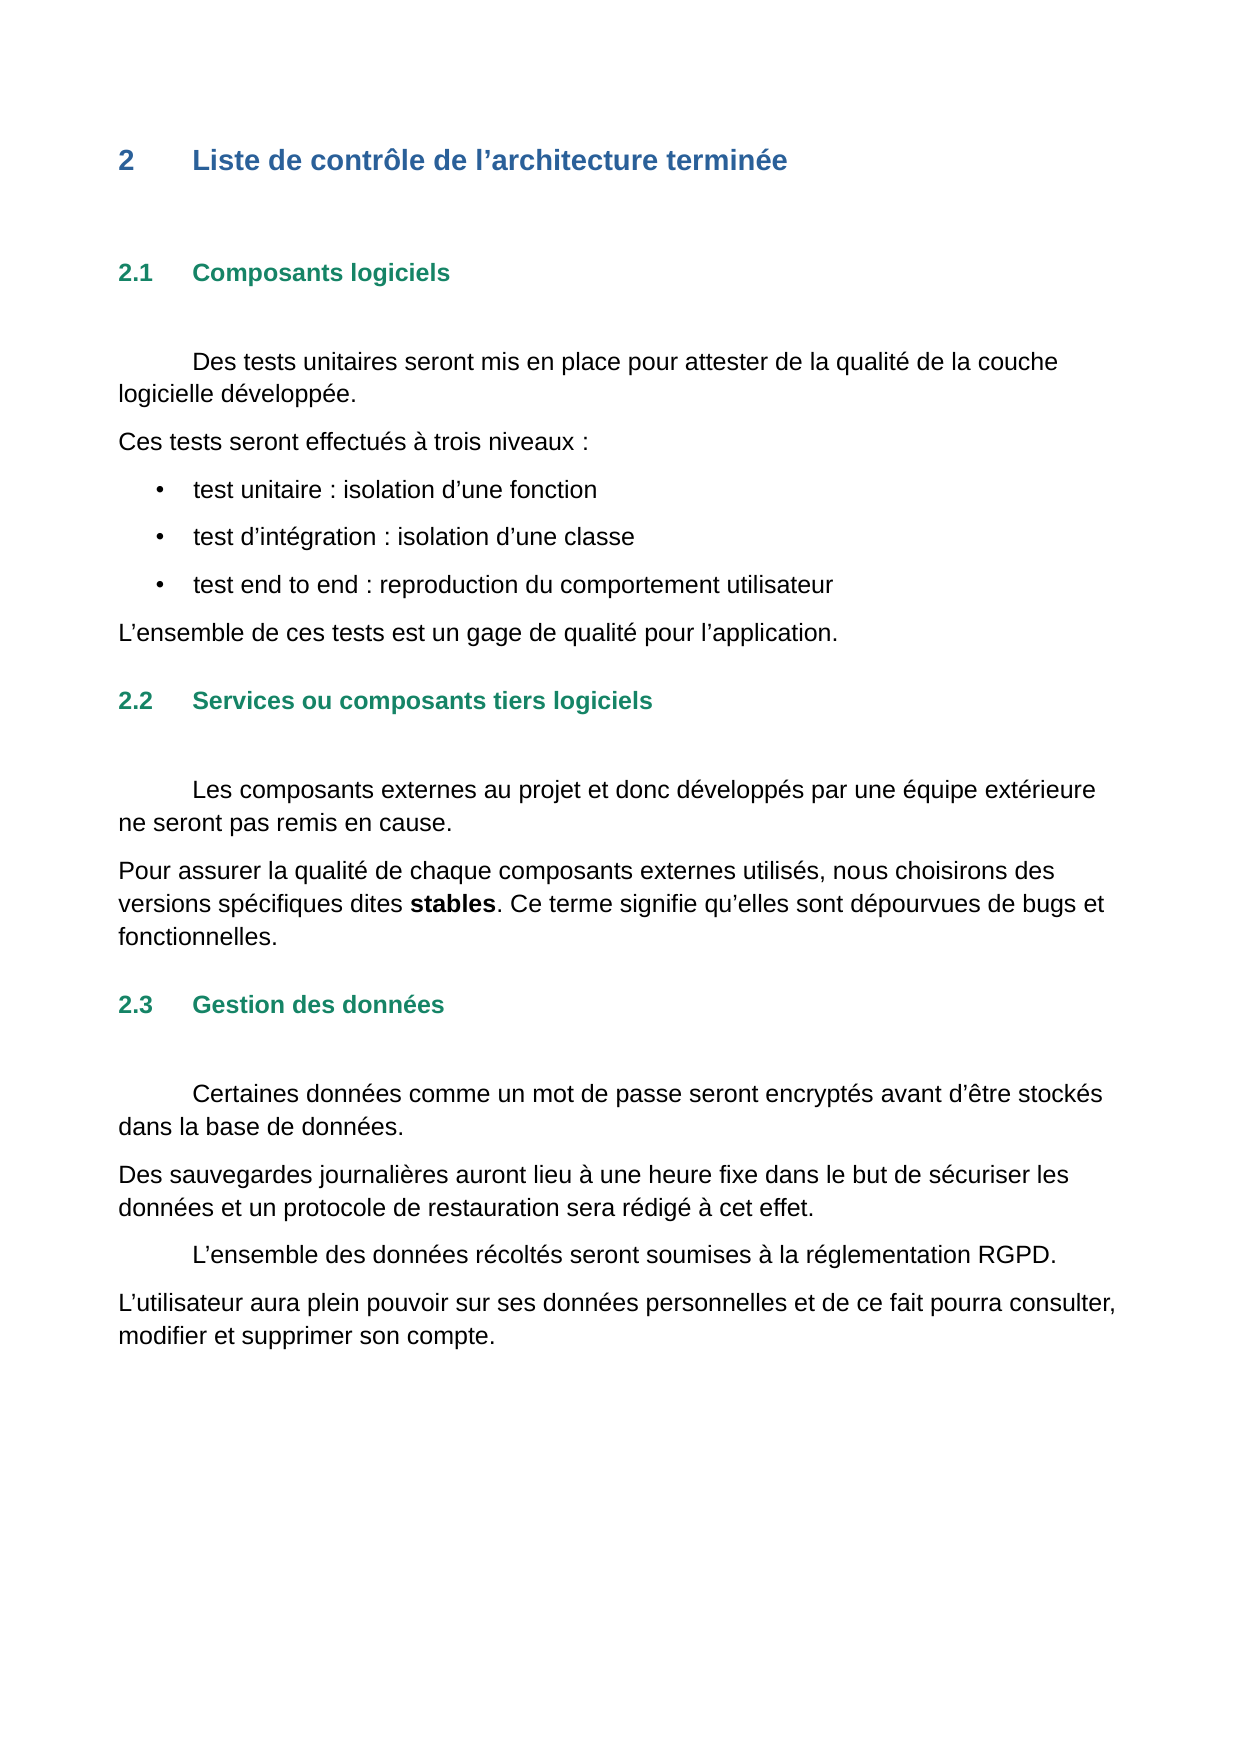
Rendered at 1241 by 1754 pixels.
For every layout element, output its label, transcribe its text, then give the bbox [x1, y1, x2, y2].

subtitle Liste de contrôle de l’architecture terminée [118, 143, 1122, 177]
list test d’intégration : isolation d’une classe [156, 522, 1122, 551]
text Des tests unitaires seront mis en place pour attester de la qualité de la couche logicielle développée. [118, 346, 1122, 408]
text Ces tests seront effectués à trois niveaux : [118, 427, 1122, 456]
subtitle Composants logiciels [118, 258, 1122, 286]
text Certaines données comme un mot de passe seront encryptés avant d’être stockés dans la base de données. [118, 1079, 1122, 1141]
text Des sauvegardes journalières auront lieu à une heure fixe dans le but de sécuriser les données et un protocole de restauration sera rédigé à cet effet. [118, 1160, 1122, 1221]
list test unitaire : isolation d’une fonction [156, 475, 1122, 503]
text L’ensemble des données récoltés seront soumises à la réglementation RGPD. [118, 1240, 1122, 1269]
text Pour assurer la qualité de chaque composants externes utilisés, nous choisirons des versions spécifiques dites stables. Ce terme signifie qu’elles sont dépourvues de bugs et fonctionnelles. [118, 856, 1122, 951]
text Les composants externes au projet et donc développés par une équipe extérieure ne seront pas remis en cause. [118, 775, 1122, 837]
text L’ensemble de ces tests est un gage de qualité pour l’application. [118, 618, 1122, 647]
text L’utilisateur aura plein pouvoir sur ses données personnelles et de ce fait pourra consulter, modifier et supprimer son compte. [118, 1288, 1122, 1350]
subtitle Services ou composants tiers logiciels [118, 686, 1122, 715]
subtitle Gestion des données [118, 990, 1122, 1019]
list test end to end : reproduction du comportement utilisateur [156, 570, 1122, 599]
